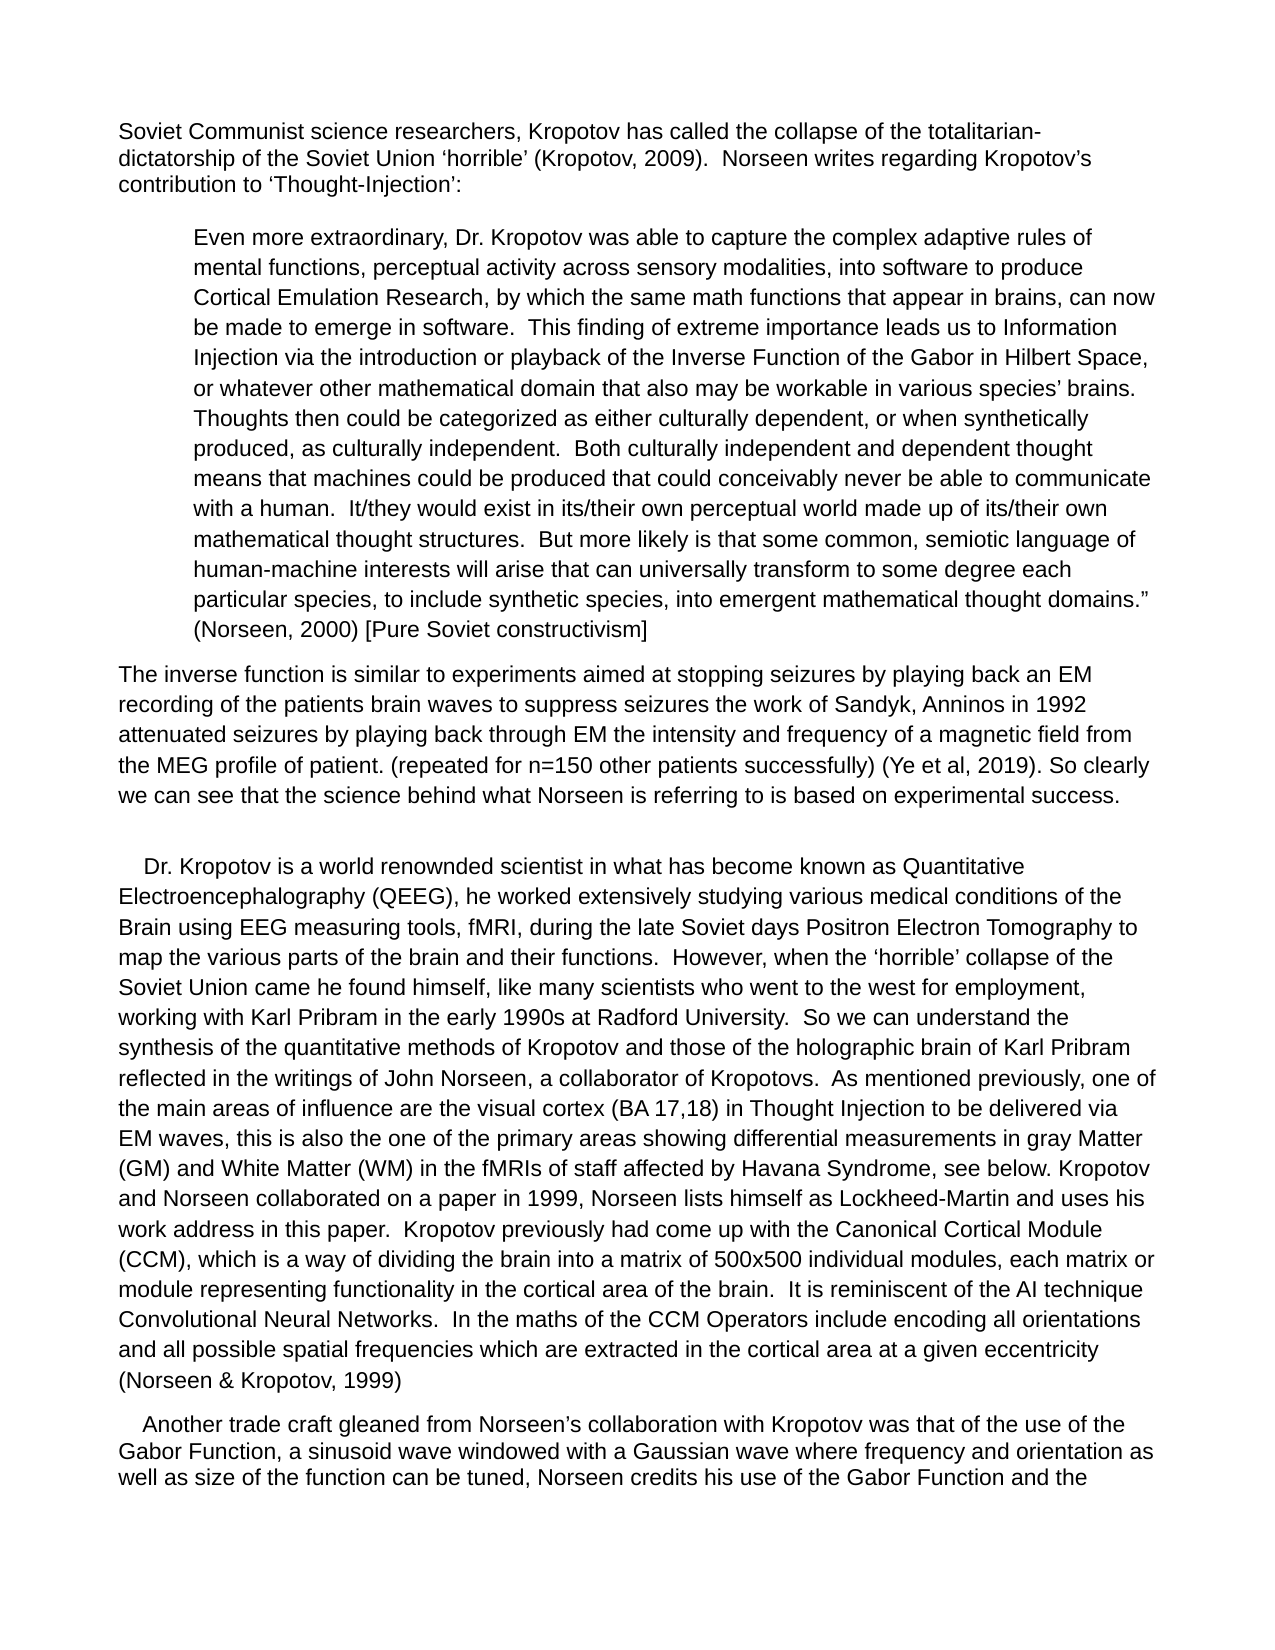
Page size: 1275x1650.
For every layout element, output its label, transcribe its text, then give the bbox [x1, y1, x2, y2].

text The inverse function is similar to experiments aimed at stopping seizures by playing back an EM recording of the patients brain waves to suppress seizures the work of Sandyk, Anninos in 1992 attenuated seizures by playing back through EM the intensity and frequency of a magnetic field from the MEG profile of patient. (repeated for n=150 other patients successfully) (Ye et al, 2019). So clearly we can see that the science behind what Norseen is referring to is based on experimental success. [118, 661, 1157, 808]
text Dr. Kropotov is a world renownded scientist in what has become known as Quantitative Electroencephalography (QEEG), he worked extensively studying various medical conditions of the Brain using EEG measuring tools, fMRI, during the late Soviet days Positron Electron Tomography to map the various parts of the brain and their functions. However, when the ‘horrible’ collapse of the Soviet Union came he found himself, like many scientists who went to the west for employment, working with Karl Pribram in the early 1990s at Radford University. So we can understand the synthesis of the quantitative methods of Kropotov and those of the holographic brain of Karl Pribram reflected in the writings of John Norseen, a collaborator of Kropotovs. As mentioned previously, one of the main areas of influence are the visual cortex (BA 17,18) in Thought Injection to be delivered via EM waves, this is also the one of the primary areas showing differential measurements in gray Matter (GM) and White Matter (WM) in the fMRIs of staff affected by Havana Syndrome, see below. Kropotov and Norseen collaborated on a paper in 1999, Norseen lists himself as Lockheed-Martin and uses his work address in this paper. Kropotov previously had come up with the Canonical Cortical Module (CCM), which is a way of dividing the brain into a matrix of 500x500 individual modules, each matrix or module representing functionality in the cortical area of the brain. It is reminiscent of the AI technique Convolutional Neural Networks. In the maths of the CCM Operators include encoding all orientations and all possible spatial frequencies which are extracted in the cortical area at a given eccentricity (Norseen & Kropotov, 1999) [118, 853, 1157, 1393]
text Soviet Communist science researchers, Kropotov has called the collapse of the totalitarian-dictatorship of the Soviet Union ‘horrible’ (Kropotov, 2009). Norseen writes regarding Kropotov’s contribution to ‘Thought-Injection’: [118, 118, 1157, 197]
text Another trade craft gleaned from Norseen’s collaboration with Kropotov was that of the use of the Gabor Function, a sinusoid wave windowed with a Gaussian wave where frequency and orientation as well as size of the function can be tuned, Norseen credits his use of the Gabor Function and the [118, 1411, 1157, 1490]
text Even more extraordinary, Dr. Kropotov was able to capture the complex adaptive rules of mental functions, perceptual activity across sensory modalities, into software to produce Cortical Emulation Research, by which the same math functions that appear in brains, can now be made to emerge in software. This finding of extreme importance leads us to Information Injection via the introduction or playback of the Inverse Function of the Gabor in Hilbert Space, or whatever other mathematical domain that also may be workable in various species’ brains. Thoughts then could be categorized as either culturally dependent, or when synthetically produced, as culturally independent. Both culturally independent and dependent thought means that machines could be produced that could conceivably never be able to communicate with a human. It/they would exist in its/their own perceptual world made up of its/their own mathematical thought structures. But more likely is that some common, semiotic language of human-machine interests will arise that can universally transform to some degree each particular species, to include synthetic species, into emergent mathematical thought domains.” (Norseen, 2000) [Pure Soviet constructivism] [193, 223, 1157, 643]
